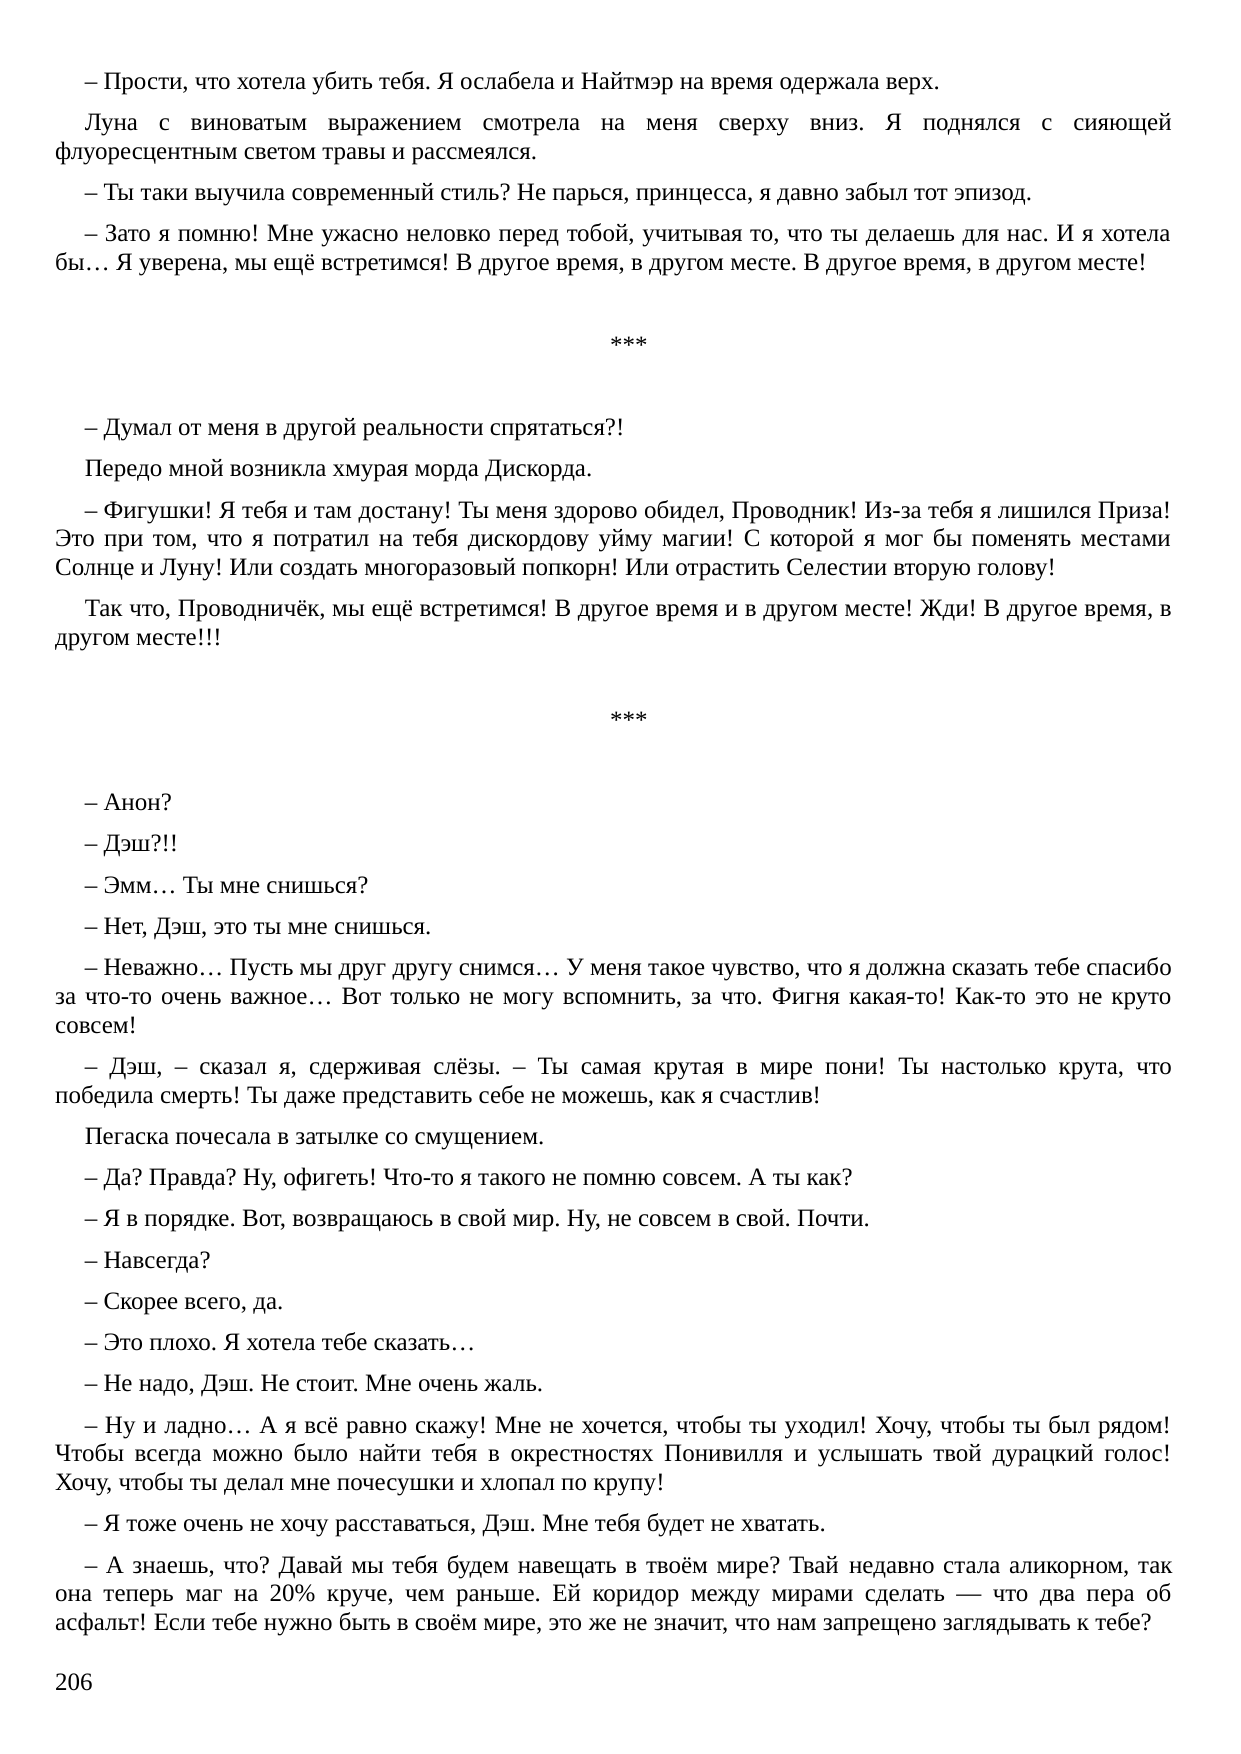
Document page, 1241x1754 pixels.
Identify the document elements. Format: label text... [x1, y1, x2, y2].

text *** [55, 330, 1173, 358]
text Пегаска почесала в затылке со смущением. [55, 1121, 1173, 1150]
text Так что, Проводничёк, мы ещё встретимся! В другое время и в другом месте! Жди! В другое время, в другом месте!!! [55, 593, 1173, 651]
text – Ты таки выучила современный стиль? Не парься, принцесса, я давно забыл тот эпизод. [55, 177, 1173, 206]
text – Не надо, Дэш. Не стоит. Мне очень жаль. [55, 1368, 1173, 1397]
text *** [55, 705, 1173, 733]
text – Неважно… Пусть мы друг другу снимся… У меня такое чувство, что я должна сказать тебе спасибо за что-то очень важное… Вот только не могу вспомнить, за что. Фигня какая-то! Как-то это не круто совсем! [55, 952, 1173, 1038]
text – Думал от меня в другой реальности спрятаться?! [55, 412, 1173, 441]
text – Анон? [55, 787, 1173, 816]
text – Я в порядке. Вот, возвращаюсь в свой мир. Ну, не совсем в свой. Почти. [55, 1203, 1173, 1232]
text – Ну и ладно… А я всё равно скажу! Мне не хочется, чтобы ты уходил! Хочу, чтобы ты был рядом! Чтобы всегда можно было найти тебя в окрестностях Понивилля и услышать твой дурацкий голос! Хочу, чтобы ты делал мне почесушки и хлопал по крупу! [55, 1410, 1173, 1496]
text – Я тоже очень не хочу расставаться, Дэш. Мне тебя будет не хватать. [55, 1508, 1173, 1537]
text Передо мной возникла хмурая морда Дискорда. [55, 453, 1173, 482]
text – Эмм… Ты мне снишься? [55, 870, 1173, 898]
text – Фигушки! Я тебя и там достану! Ты меня здорово обидел, Проводник! Из-за тебя я лишился Приза! Это при том, что я потратил на тебя дискордову уйму магии! С которой я мог бы поменять местами Солнце и Луну! Или создать многоразовый попкорн! Или отрастить Селестии вторую голову! [55, 495, 1173, 581]
text – Это плохо. Я хотела тебе сказать… [55, 1327, 1173, 1356]
text – А знаешь, что? Давай мы тебя будем навещать в твоём мире? Твай недавно стала аликорном, так она теперь маг на 20% круче, чем раньше. Ей коридор между мирами сделать — что два пера об асфальт! Если тебе нужно быть в своём мире, это же не значит, что нам запрещено заглядывать к тебе? [55, 1550, 1173, 1636]
text – Зато я помню! Мне ужасно неловко перед тобой, учитывая то, что ты делаешь для нас. И я хотела бы… Я уверена, мы ещё встретимся! В другое время, в другом месте. В другое время, в другом месте! [55, 218, 1173, 276]
text – Да? Правда? Ну, офигеть! Что-то я такого не помню совсем. А ты как? [55, 1162, 1173, 1191]
text – Прости, что хотела убить тебя. Я ослабела и Найтмэр на время одержала верх. [55, 66, 1173, 95]
text – Нет, Дэш, это ты мне снишься. [55, 911, 1173, 940]
text – Дэш?!! [55, 828, 1173, 857]
text – Дэш, – сказал я, сдерживая слёзы. – Ты самая крутая в мире пони! Ты настолько крута, что победила смерть! Ты даже представить себе не можешь, как я счастлив! [55, 1051, 1173, 1108]
text Луна с виноватым выражением смотрела на меня сверху вниз. Я поднялся с сияющей флуоресцентным светом травы и рассмеялся. [55, 107, 1173, 165]
text – Навсегда? [55, 1245, 1173, 1273]
text – Скорее всего, да. [55, 1286, 1173, 1315]
